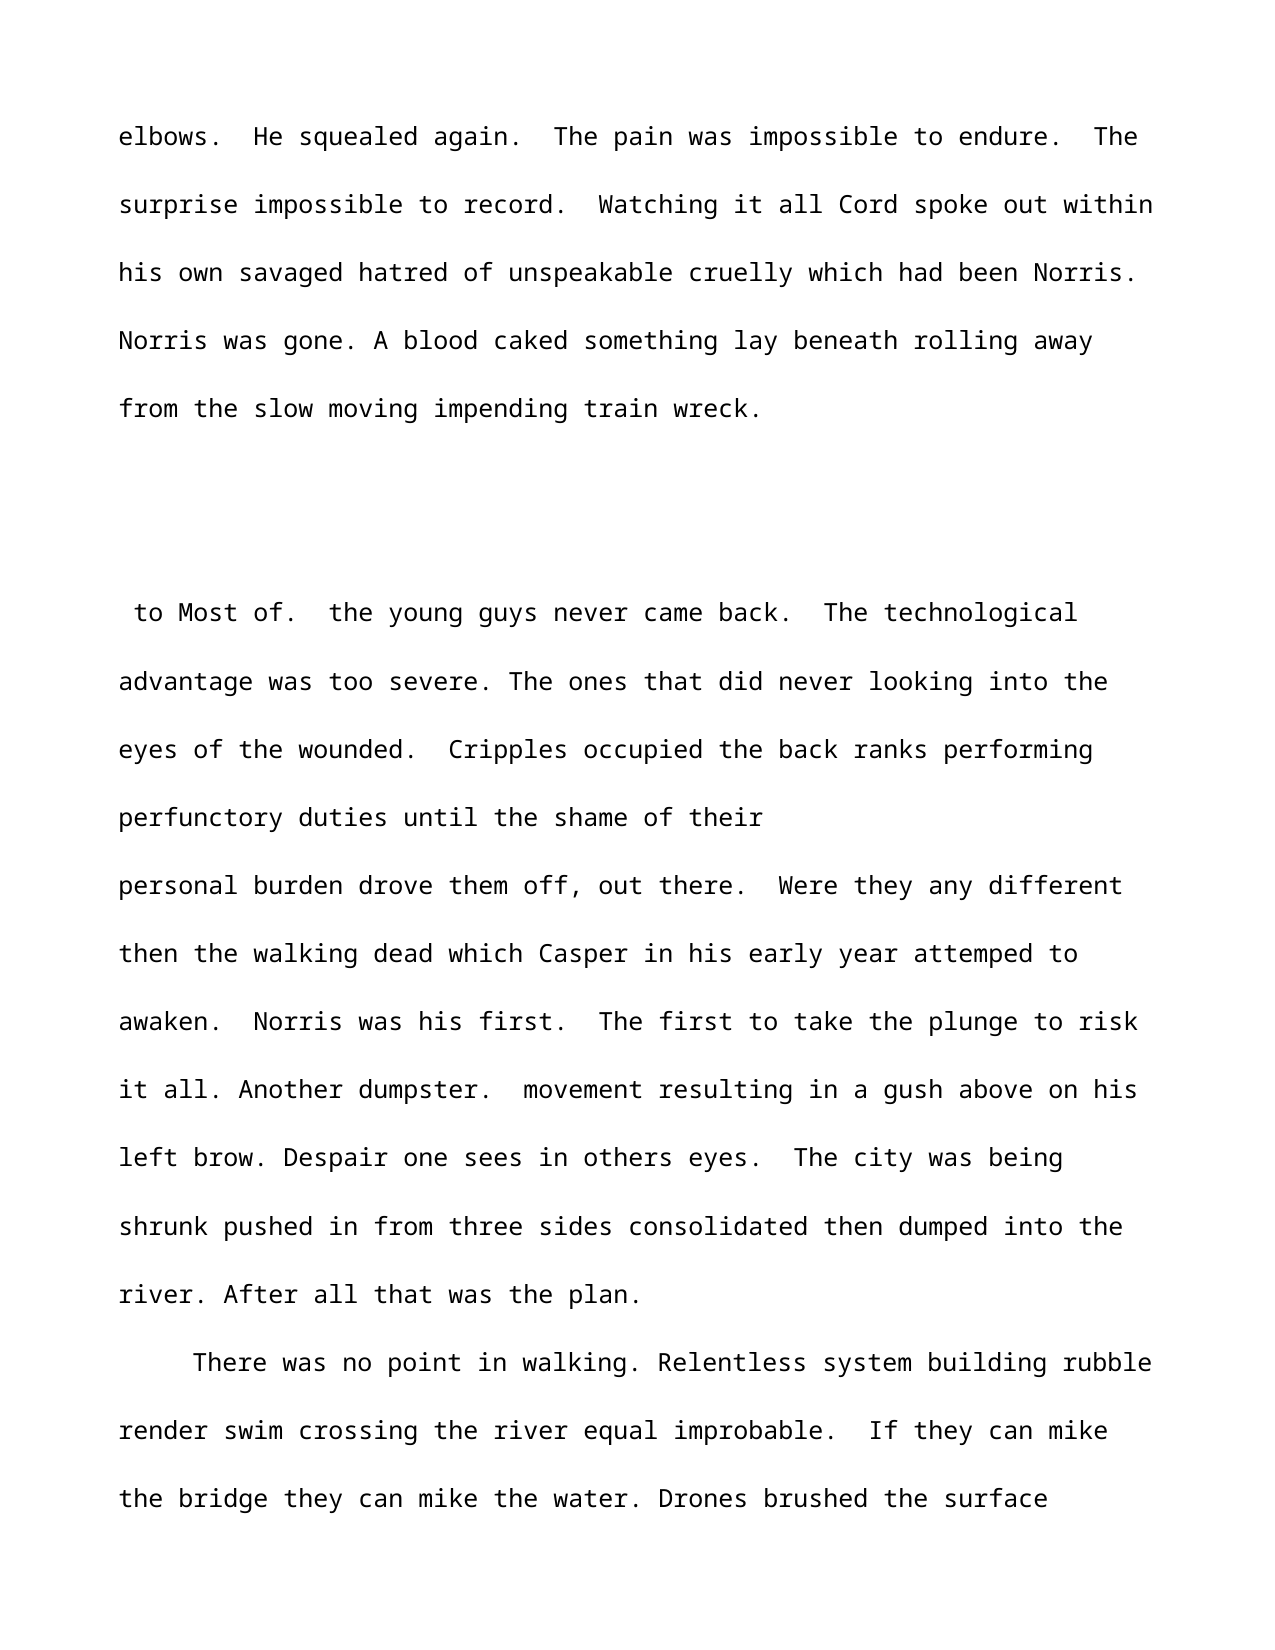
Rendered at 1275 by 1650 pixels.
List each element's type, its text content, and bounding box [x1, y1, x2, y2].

text to Most of. the young guys never came back. The technological advantage was too severe. The ones that did never looking into the eyes of the wounded. Cripples occupied the back ranks performing perfunctory duties until the shame of their [118, 595, 1157, 833]
text There was no point in walking. Relentless system building rubble render swim crossing the river equal improbable. If they can mike the bridge they can mike the water. Drones brushed the surface [118, 1344, 1157, 1515]
text elbows. He squealed again. The pain was impossible to endure. The surprise impossible to record. Watching it all Cord spoke out within his own savaged hatred of unspeakable cruelly which had been Norris. Norris was gone. A blood caked something lay beneath rolling away from the slow moving impending train wreck. [118, 118, 1157, 425]
text personal burden drove them off, out there. Were they any different then the walking dead which Casper in his early year attemped to awaken. Norris was his first. The first to take the plunge to risk it all. Another dumpster. movement resulting in a gush above on his left brow. Despair one sees in others eyes. The city was being shrunk pushed in from three sides consolidated then dumped into the river. After all that was the plan. [118, 867, 1157, 1310]
